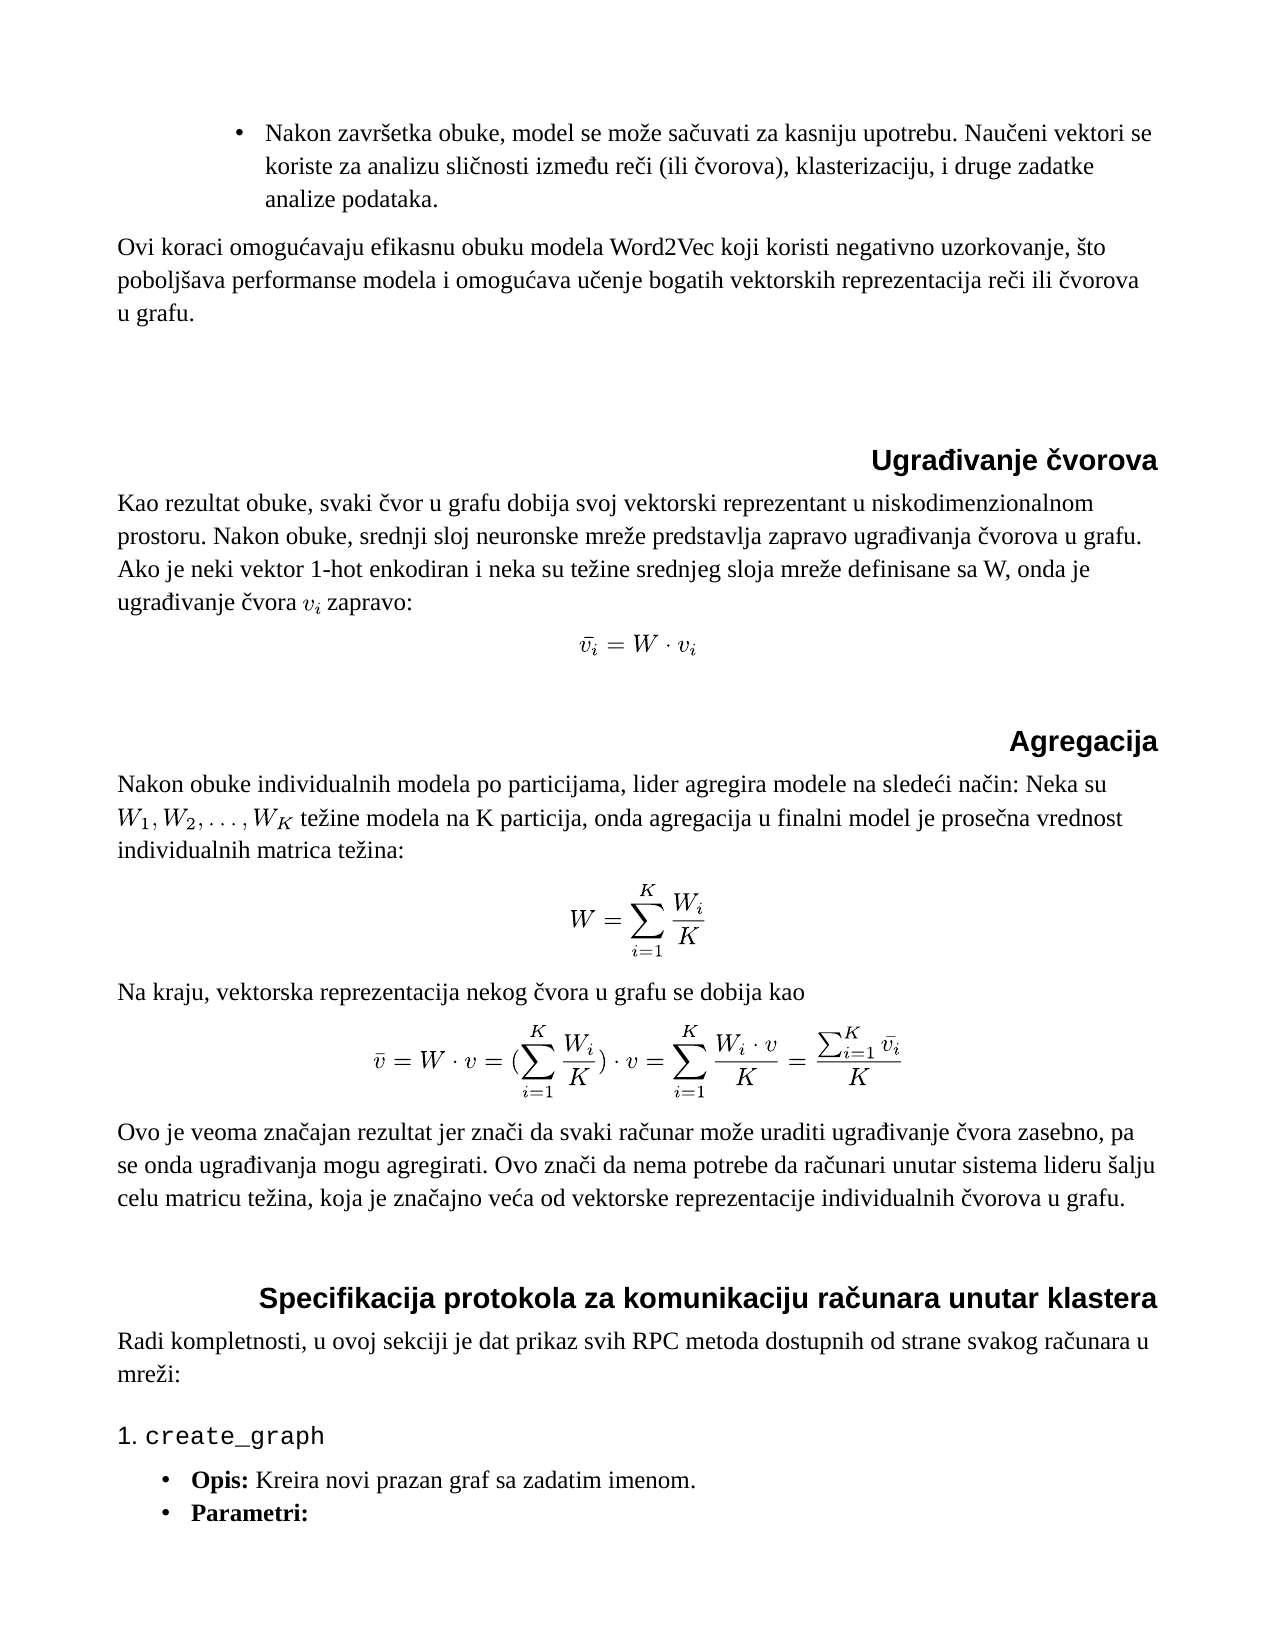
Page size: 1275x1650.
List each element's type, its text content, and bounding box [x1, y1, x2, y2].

text Ovi koraci omogućavaju efikasnu obuku modela Word2Vec koji koristi negativno uzorkovanje, što poboljšava performanse modela i omogućava učenje bogatih vektorskih reprezentacija reči ili čvorova u grafu. [117, 232, 1158, 327]
list Nakon završetka obuke, model se može sačuvati za kasniju upotrebu. Naučeni vektori se koriste za analizu sličnosti između reči (ili čvorova), klasterizaciju, i druge zadatke analize podataka. [235, 118, 1158, 213]
subtitle Agregacija [117, 724, 1158, 758]
list Parametri: [161, 1498, 1158, 1527]
subtitle Specifikacija protokola za komunikaciju računara unutar klastera [117, 1281, 1158, 1314]
text Kao rezultat obuke, svaki čvor u grafu dobija svoj vektorski reprezentant u niskodimenzionalnom prostoru. Nakon obuke, srednji sloj neuronske mreže predstavlja zapravo ugrađivanja čvorova u grafu. Ako je neki vektor 1-hot enkodiran i neka su težine srednjeg sloja mreže definisane sa W, onda je ugrađivanje čvora zapravo: [117, 488, 1158, 616]
text Na kraju, vektorska reprezentacija nekog čvora u grafu se dobija kao [117, 977, 1158, 1005]
text Nakon obuke individualnih modela po particijama, lider agregira modele na sledeći način: Neka su težine modela na K particija, onda agregacija u finalni model je prosečna vrednost individualnih matrica težina: [117, 769, 1158, 864]
text Radi kompletnosti, u ovoj sekciji je dat prikaz svih RPC metoda dostupnih od strane svakog računara u mreži: [117, 1326, 1158, 1388]
text Ovo je veoma značajan rezultat jer znači da svaki računar može uraditi ugrađivanje čvora zasebno, pa se onda ugrađivanja mogu agregirati. Ovo znači da nema potrebe da računari unutar sistema lideru šalju celu matricu težina, koja je značajno veća od vektorske reprezentacije individualnih čvorova u grafu. [117, 1117, 1158, 1212]
subtitle 1. create_graph [117, 1421, 1158, 1452]
subtitle Ugrađivanje čvorova [117, 442, 1158, 476]
list Opis: Kreira novi prazan graf sa zadatim imenom. [161, 1465, 1158, 1493]
